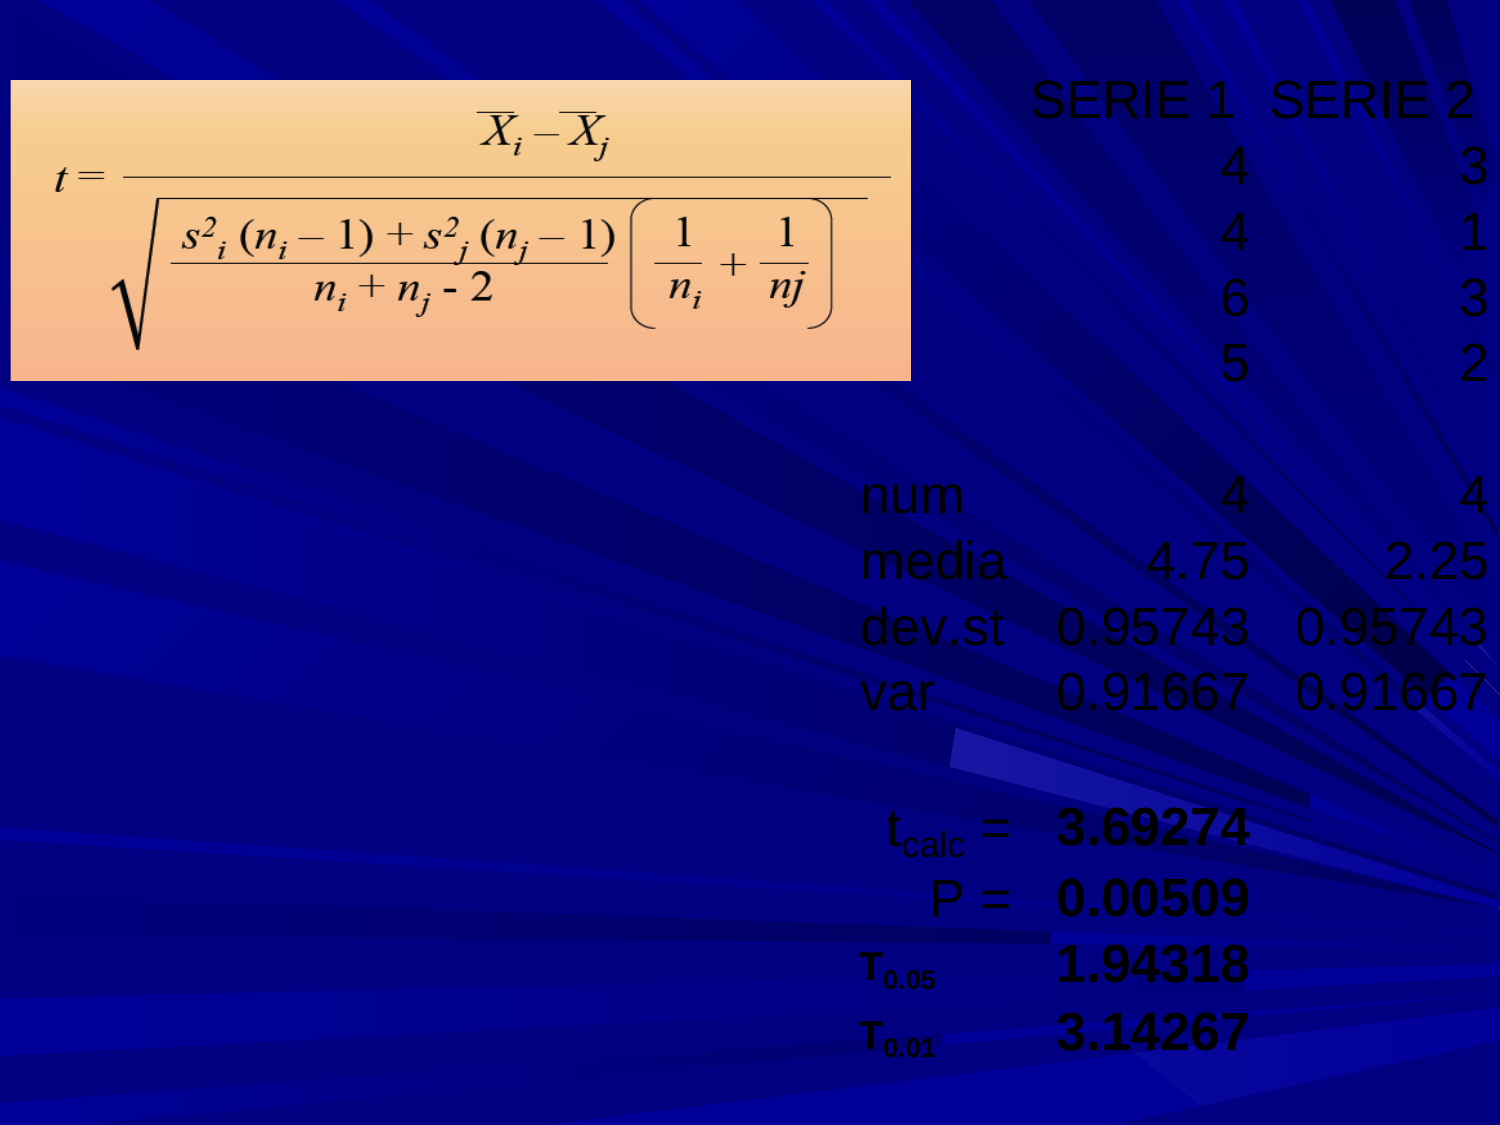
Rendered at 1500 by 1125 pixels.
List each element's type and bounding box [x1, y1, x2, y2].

picture [0, 65, 1500, 1071]
